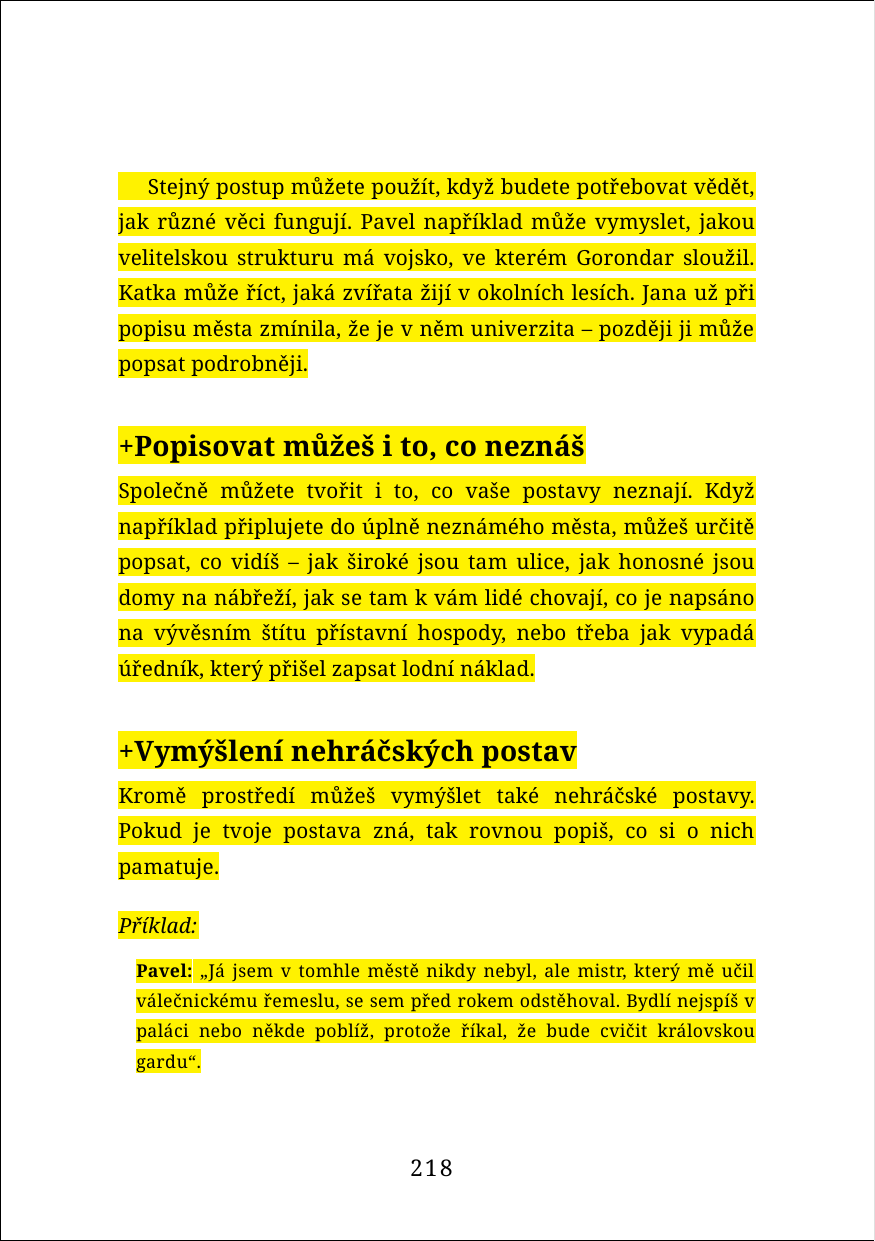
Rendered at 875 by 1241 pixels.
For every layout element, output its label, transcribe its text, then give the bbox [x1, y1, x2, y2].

text Příklad: [118, 911, 756, 939]
text Společně můžete tvořit i to, co vaše postavy neznají. Když například připlujete do úplně neznámého města, můžeš určitě popsat, co vidíš – jak široké jsou tam ulice, jak honosné jsou domy na nábřeží, jak se tam k vám lidé chovají, co je napsáno na vývěsním štítu přístavní hospody, nebo třeba jak vypadá úředník, který přišel zapsat lodní náklad. [118, 476, 756, 682]
text Kromě prostředí můžeš vymýšlet také nehráčské postavy. Pokud je tvoje postava zná, tak rovnou popiš, co si o nich pamatuje. [118, 781, 756, 880]
text Pavel: „Já jsem v tomhle městě nikdy nebyl, ale mistr, který mě učil válečnickému řemeslu, se sem před rokem odstěhoval. Bydlí nejspíš v paláci nebo někde poblíž, protože říkal, že bude cvičit královskou gardu“. [136, 958, 756, 1073]
subtitle +Popisovat můžeš i to, co neznáš [118, 426, 756, 464]
subtitle +Vymýšlení nehráčských postav [118, 731, 756, 769]
text Stejný postup můžete použít, když budete potřebovat vědět, jak různé věci fungují. Pavel například může vymyslet, jakou velitelskou strukturu má vojsko, ve kterém Gorondar sloužil. Katka může říct, jaká zvířata žijí v okolních lesích. Jana už při popisu města zmínila, že je v něm univerzita – později ji může popsat podrobněji. [118, 172, 756, 378]
